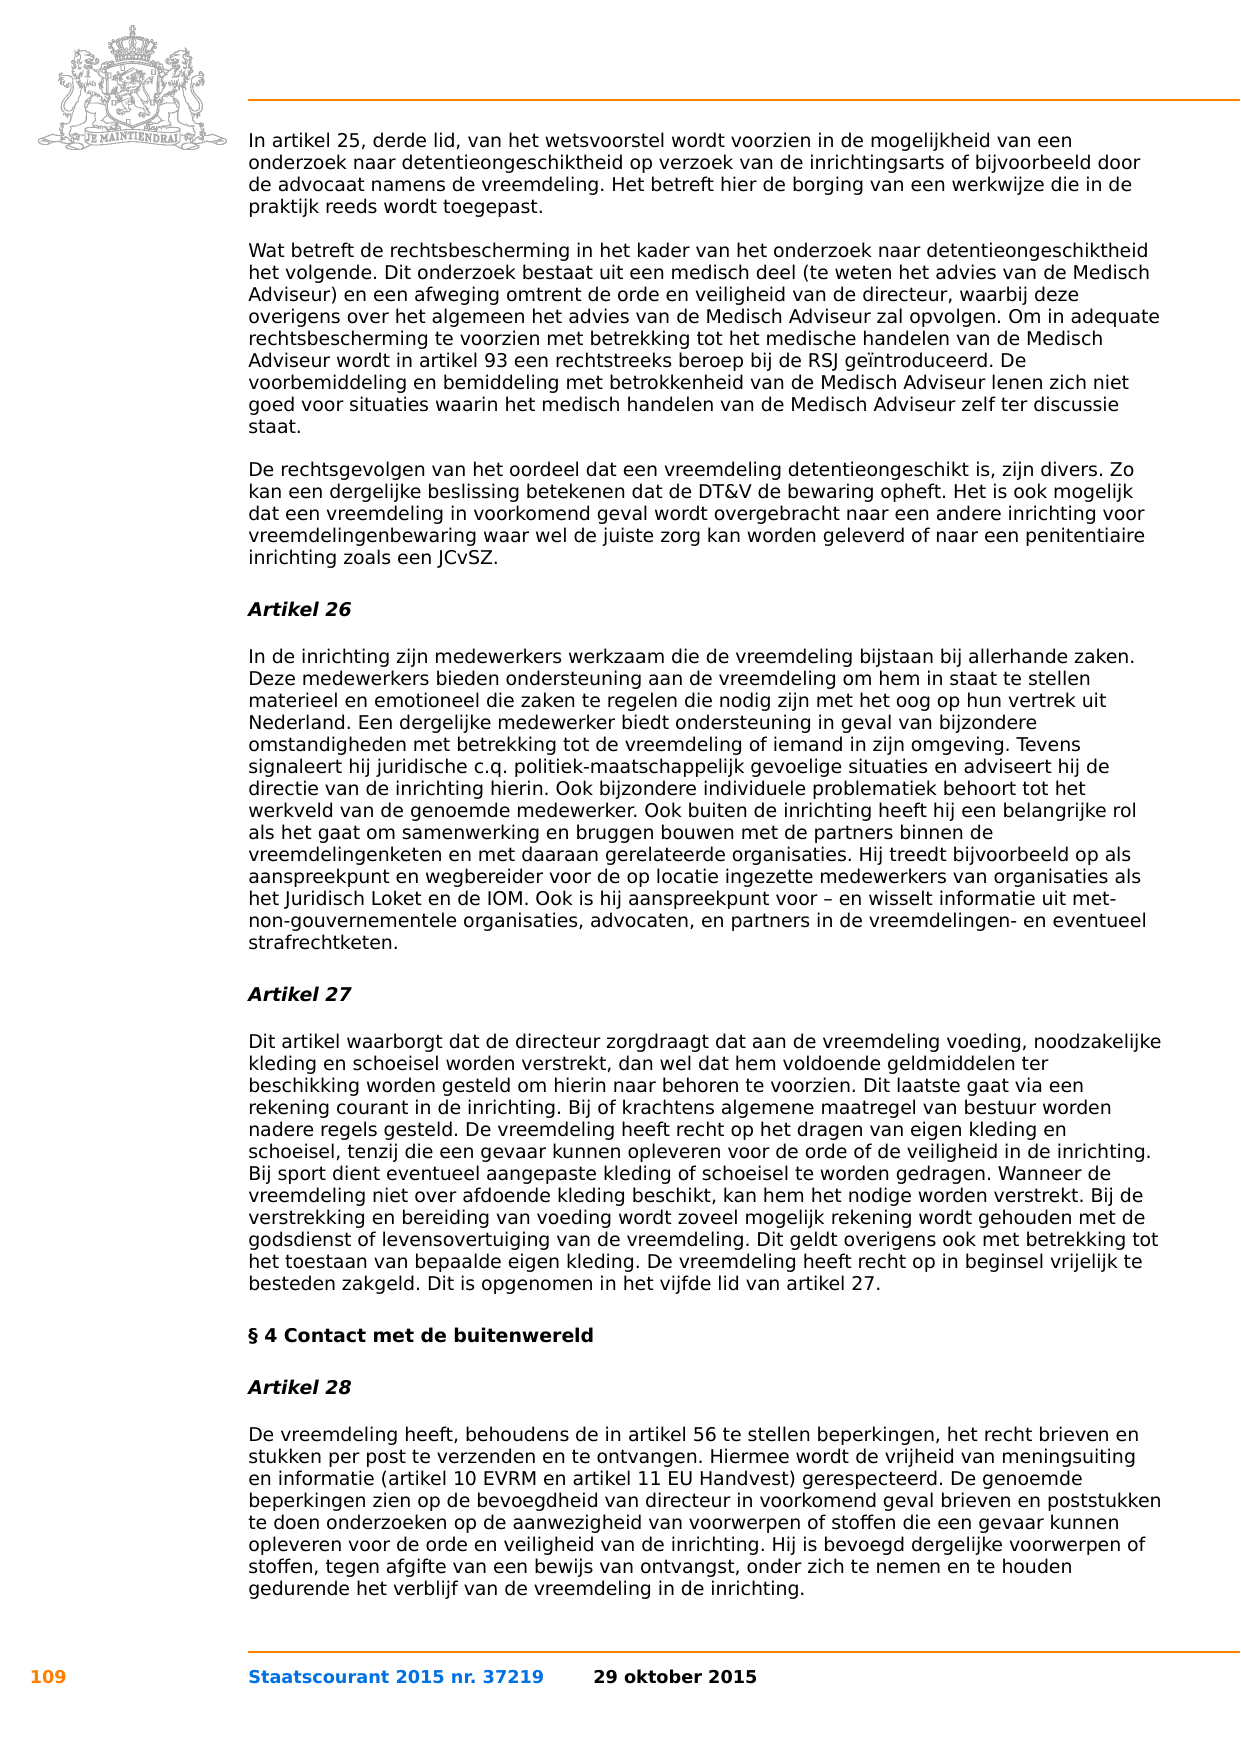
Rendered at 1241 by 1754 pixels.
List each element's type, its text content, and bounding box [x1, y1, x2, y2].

text De rechtsgevolgen van het oordeel dat een vreemdeling detentieongeschikt is, zijn divers. Zo kan een dergelijke beslissing betekenen dat de DT&V de bewaring opheft. Het is ook mogelijk dat een vreemdeling in voorkomend geval wordt overgebracht naar een andere inrichting voor vreemdelingenbewaring waar wel de juiste zorg kan worden geleverd of naar een penitentiaire inrichting zoals een JCvSZ. [248, 459, 1163, 569]
text In artikel 25, derde lid, van het wetsvoorstel wordt voorzien in de mogelijkheid van een onderzoek naar detentieongeschiktheid op verzoek van de inrichtingsarts of bijvoorbeeld door de advocaat namens de vreemdeling. Het betreft hier de borging van een werkwijze die in de praktijk reeds wordt toegepast. [248, 130, 1163, 218]
text In de inrichting zijn medewerkers werkzaam die de vreemdeling bijstaan bij allerhande zaken. Deze medewerkers bieden ondersteuning aan de vreemdeling om hem in staat te stellen materieel en emotioneel die zaken te regelen die nodig zijn met het oog op hun vertrek uit Nederland. Een dergelijke medewerker biedt ondersteuning in geval van bijzondere omstandigheden met betrekking tot de vreemdeling of iemand in zijn omgeving. Tevens signaleert hij juridische c.q. politiek-maatschappelijk gevoelige situaties en adviseert hij de directie van de inrichting hierin. Ook bijzondere individuele problematiek behoort tot het werkveld van de genoemde medewerker. Ook buiten de inrichting heeft hij een belangrijke rol als het gaat om samenwerking en bruggen bouwen met de partners binnen de vreemdelingenketen en met daaraan gerelateerde organisaties. Hij treedt bijvoorbeeld op als aanspreekpunt en wegbereider voor de op locatie ingezette medewerkers van organisaties als het Juridisch Loket en de IOM. Ook is hij aanspreekpunt voor – en wisselt informatie uit met- non-gouvernementele organisaties, advocaten, en partners in de vreemdelingen- en eventueel strafrechtketen. [248, 646, 1163, 954]
text De vreemdeling heeft, behoudens de in artikel 56 te stellen beperkingen, het recht brieven en stukken per post te verzenden en te ontvangen. Hiermee wordt de vrijheid van meningsuiting en informatie (artikel 10 EVRM en artikel 11 EU Handvest) gerespecteerd. De genoemde beperkingen zien op de bevoegdheid van directeur in voorkomend geval brieven en poststukken te doen onderzoeken op de aanwezigheid van voorwerpen of stoffen die een gevaar kunnen opleveren voor de orde en veiligheid van de inrichting. Hij is bevoegd dergelijke voorwerpen of stoffen, tegen afgifte van een bewijs van ontvangst, onder zich te nemen en te houden gedurende het verblijf van de vreemdeling in de inrichting. [248, 1424, 1163, 1599]
text Dit artikel waarborgt dat de directeur zorgdraagt dat aan de vreemdeling voeding, noodzakelijke kleding en schoeisel worden verstrekt, dan wel dat hem voldoende geldmiddelen ter beschikking worden gesteld om hierin naar behoren te voorzien. Dit laatste gaat via een rekening courant in de inrichting. Bij of krachtens algemene maatregel van bestuur worden nadere regels gesteld. De vreemdeling heeft recht op het dragen van eigen kleding en schoeisel, tenzij die een gevaar kunnen opleveren voor de orde of de veiligheid in de inrichting. Bij sport dient eventueel aangepaste kleding of schoeisel te worden gedragen. Wanneer de vreemdeling niet over afdoende kleding beschikt, kan hem het nodige worden verstrekt. Bij de verstrekking en bereiding van voeding wordt zoveel mogelijk rekening wordt gehouden met de godsdienst of levensovertuiging van de vreemdeling. Dit geldt overigens ook met betrekking tot het toestaan van bepaalde eigen kleding. De vreemdeling heeft recht op in beginsel vrijelijk te besteden zakgeld. Dit is opgenomen in het vijfde lid van artikel 27. [248, 1031, 1163, 1295]
subtitle Artikel 28 [248, 1377, 1163, 1399]
picture [38, 25, 227, 150]
subtitle Artikel 27 [248, 984, 1163, 1006]
subtitle § 4 Contact met de buitenwereld [248, 1325, 1163, 1347]
text Wat betreft de rechtsbescherming in het kader van het onderzoek naar detentieongeschiktheid het volgende. Dit onderzoek bestaat uit een medisch deel (te weten het advies van de Medisch Adviseur) en een afweging omtrent de orde en veiligheid van de directeur, waarbij deze overigens over het algemeen het advies van de Medisch Adviseur zal opvolgen. Om in adequate rechtsbescherming te voorzien met betrekking tot het medische handelen van de Medisch Adviseur wordt in artikel 93 een rechtstreeks beroep bij de RSJ geïntroduceerd. De voorbemiddeling en bemiddeling met betrokkenheid van de Medisch Adviseur lenen zich niet goed voor situaties waarin het medisch handelen van de Medisch Adviseur zelf ter discussie staat. [248, 240, 1163, 437]
subtitle Artikel 26 [248, 599, 1163, 621]
